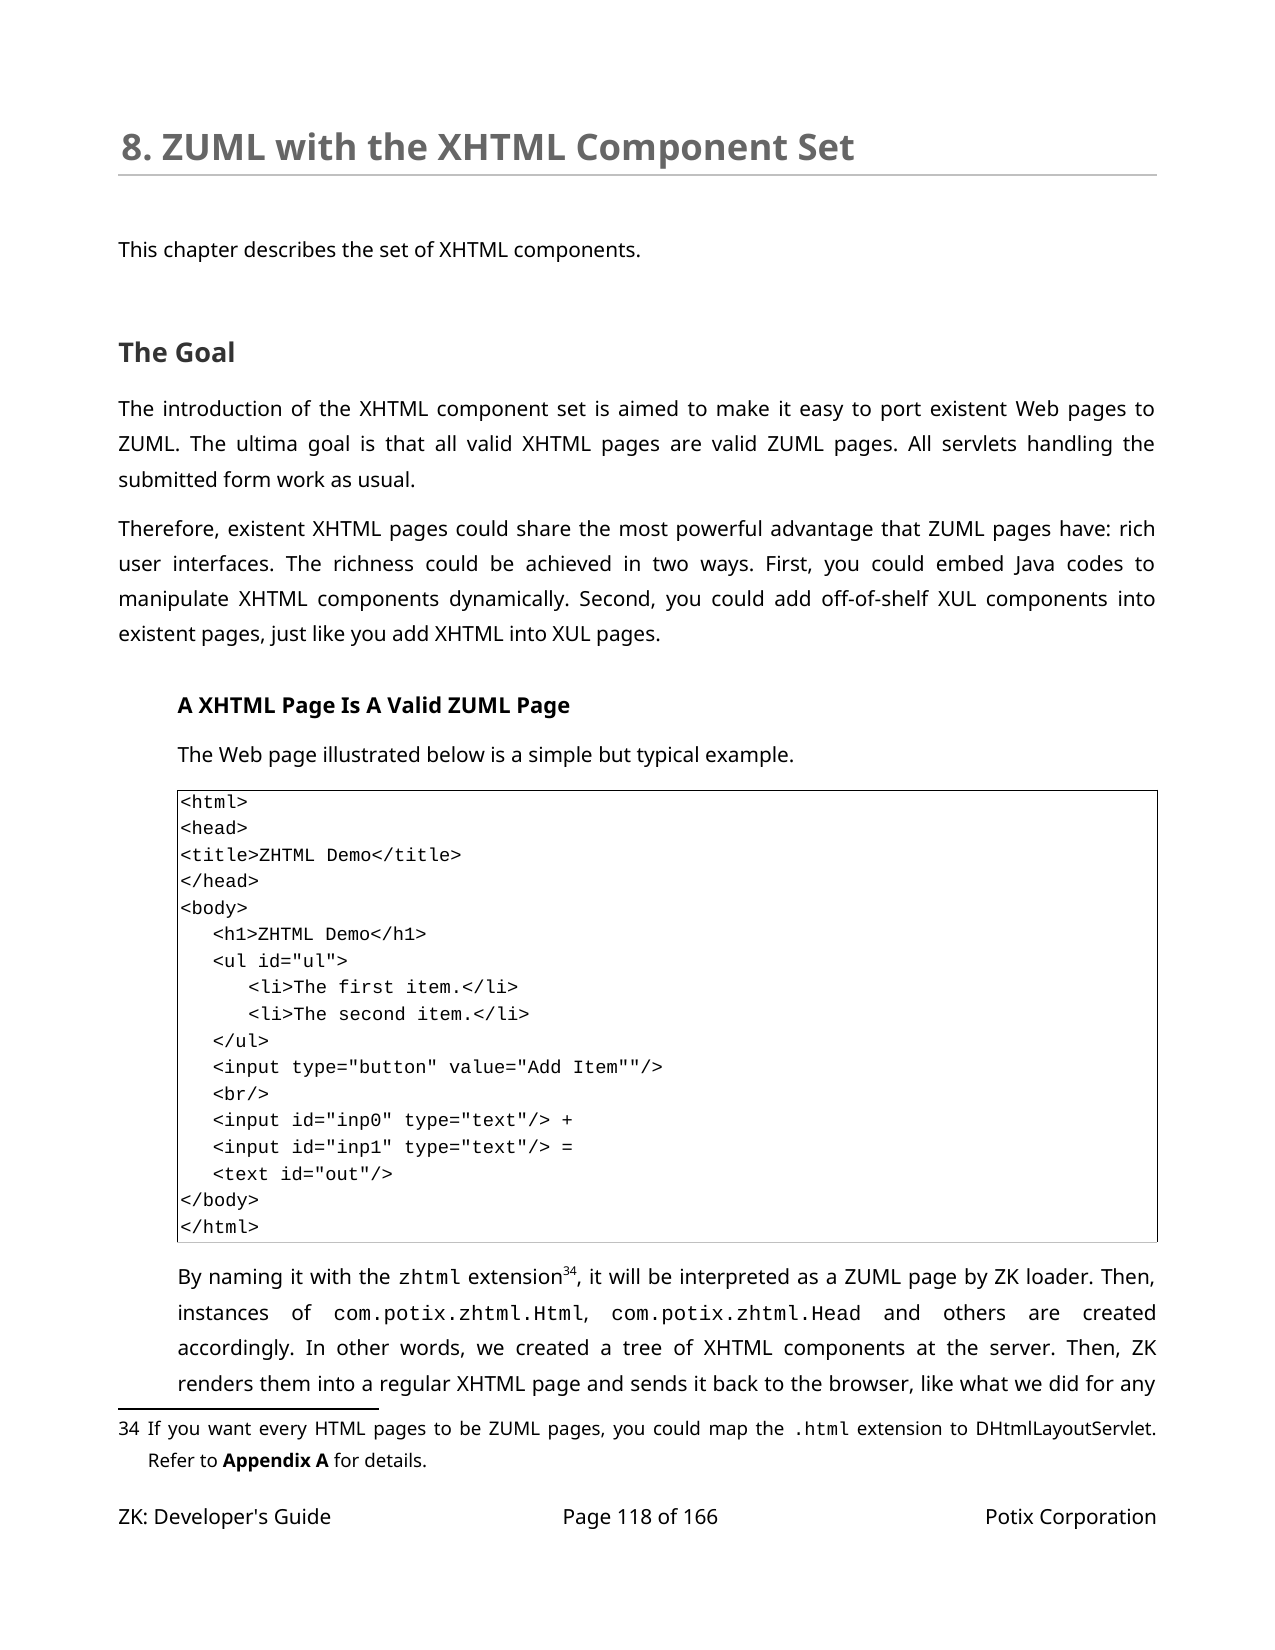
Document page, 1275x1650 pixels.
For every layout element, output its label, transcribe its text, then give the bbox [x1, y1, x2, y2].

subtitle The Goal [118, 334, 1157, 371]
subtitle 8. ZUML with the XHTML Component Set [118, 118, 1157, 174]
text Therefore, existent XHTML pages could share the most powerful advantage that ZUML pages have: rich user interfaces. The richness could be achieved in two ways. First, you could embed Java codes to manipulate XHTML components dynamically. Second, you could add off-of-shelf XUL components into existent pages, just like you add XHTML into XUL pages. [118, 514, 1157, 647]
text This chapter describes the set of XHTML components. [118, 235, 1157, 263]
subtitle A XHTML Page Is A Valid ZUML Page [177, 690, 1157, 720]
text The Web page illustrated below is a simple but typical example. [177, 741, 1157, 769]
text <html> <head> <title>ZHTML Demo</title> </head> <body> <h1>ZHTML Demo</h1> <ul id="ul"> <li>The first item.</li> <li>The second item.</li> </ul> <input type="button" value="Add Item""/> <br/> <input id="inp0" type="text"/> + <input id="inp1" type="text"/> = <text id="out"/> </body> </html> [178, 791, 1157, 1242]
text If you want every HTML pages to be ZUML pages, you could map the .html extension to DHtmlLayoutServlet. Refer to Appendix A for details. [118, 1415, 1157, 1473]
text The introduction of the XHTML component set is aimed to make it easy to port existent Web pages to ZUML. The ultima goal is that all valid XHTML pages are valid ZUML pages. All servlets handling the submitted form work as usual. [118, 394, 1157, 493]
text By naming it with the zhtml extension, it will be interpreted as a ZUML page by ZK loader. Then, instances of com.potix.zhtml.Html, com.potix.zhtml.Head and others are created accordingly. In other words, we created a tree of XHTML components at the server. Then, ZK renders them into a regular XHTML page and sends it back to the browser, like what we did for any [177, 1262, 1157, 1397]
